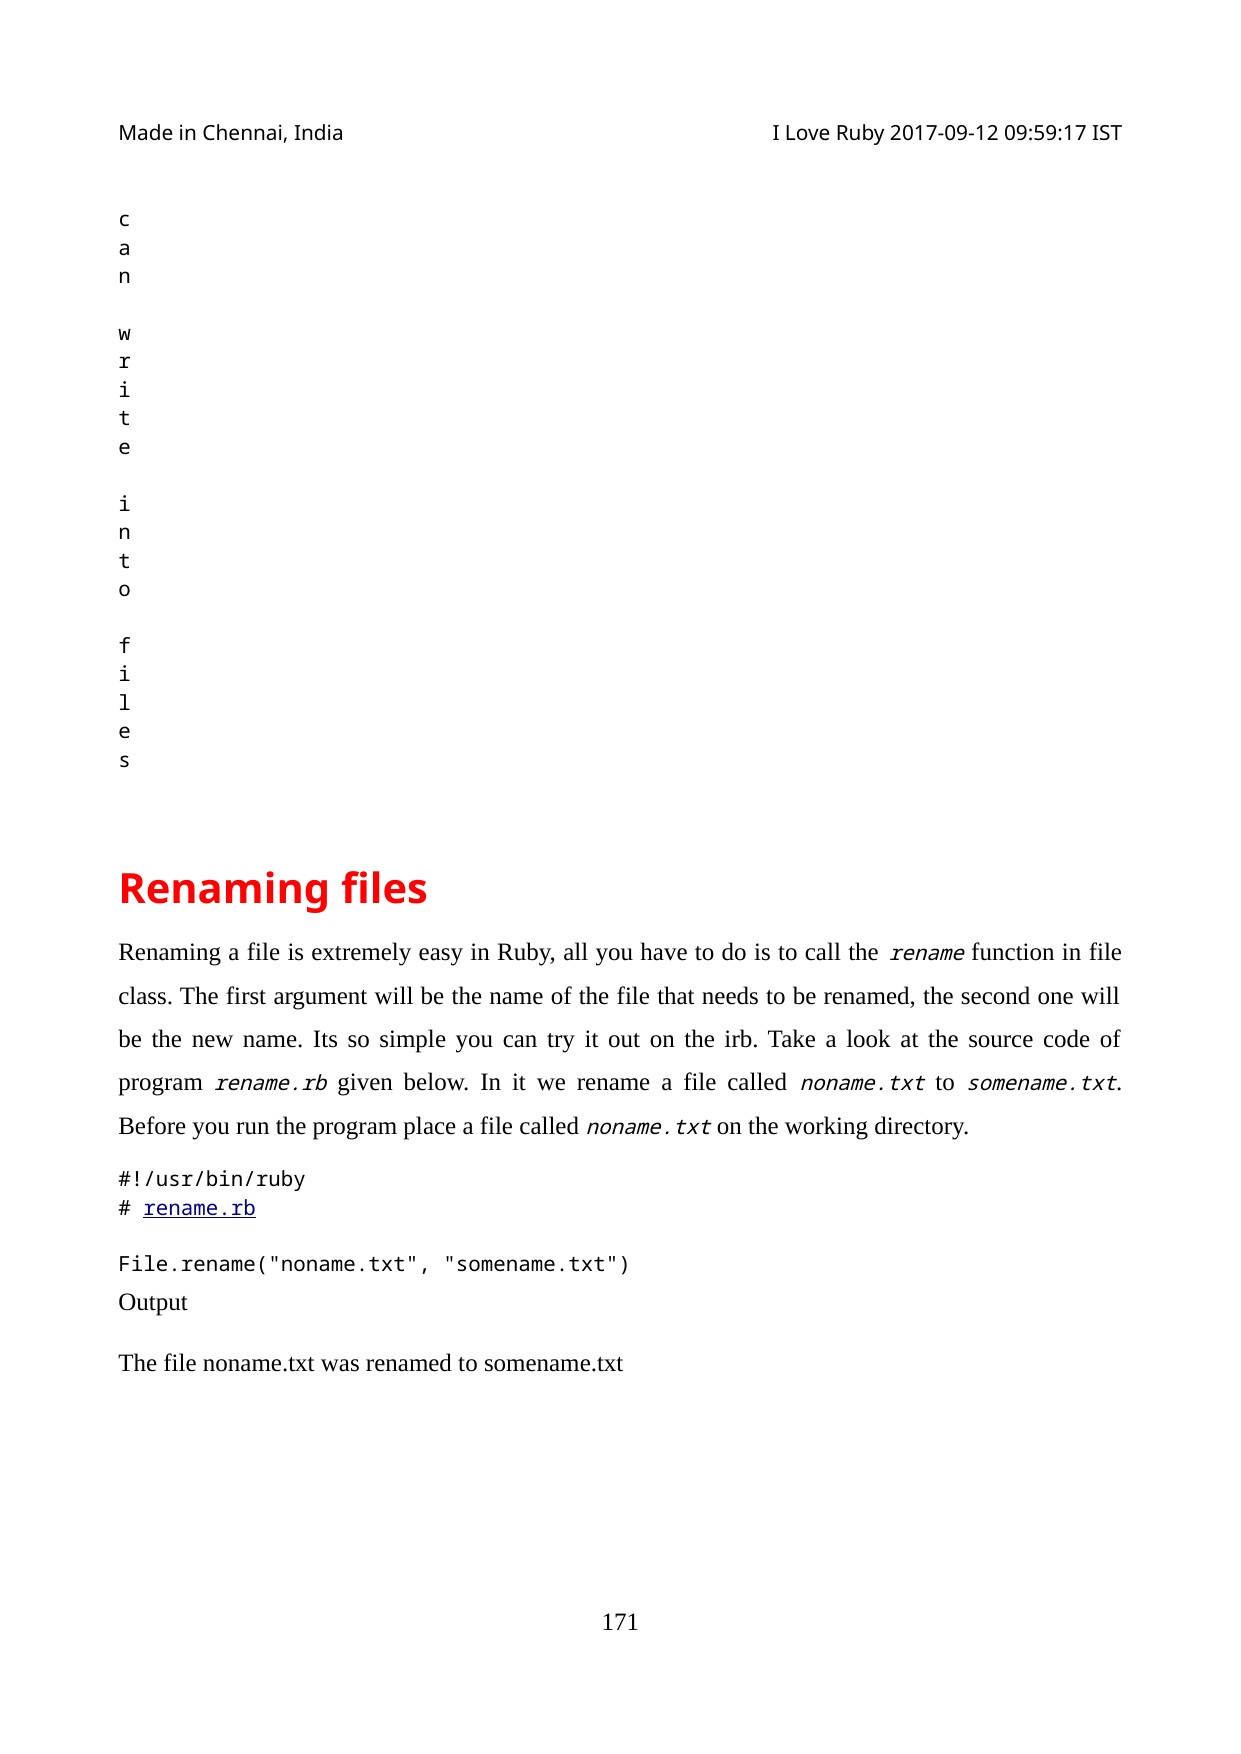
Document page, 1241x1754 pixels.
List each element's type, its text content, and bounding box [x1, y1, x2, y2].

text t [118, 546, 1122, 574]
text i [118, 489, 1122, 517]
text The file noname.txt was renamed to somename.txt [118, 1348, 1122, 1376]
subtitle Renaming files [118, 859, 1122, 916]
text f [118, 631, 1122, 659]
text Output [118, 1287, 1122, 1316]
text File.rename("noname.txt", "somename.txt") [118, 1249, 1122, 1278]
text n [118, 517, 1122, 546]
text o [118, 574, 1122, 603]
text n [118, 261, 1122, 290]
text w [118, 318, 1122, 347]
text # rename.rb [118, 1193, 1122, 1221]
text e [118, 716, 1122, 745]
text t [118, 403, 1122, 432]
text i [118, 659, 1122, 688]
text l [118, 688, 1122, 716]
text a [118, 233, 1122, 261]
text r [118, 347, 1122, 375]
text e [118, 432, 1122, 460]
text i [118, 375, 1122, 403]
text c [118, 204, 1122, 233]
text s [118, 745, 1122, 773]
text #!/usr/bin/ruby [118, 1164, 1122, 1193]
text Renaming a file is extremely easy in Ruby, all you have to do is to call the rename function in file class. The first argument will be the name of the file that needs to be renamed, the second one will be the new name. Its so simple you can try it out on the irb. Take a look at the source code of program rename.rb given below. In it we rename a file called noname.txt to somename.txt. Before you run the program place a file called noname.txt on the working directory. [118, 937, 1122, 1141]
